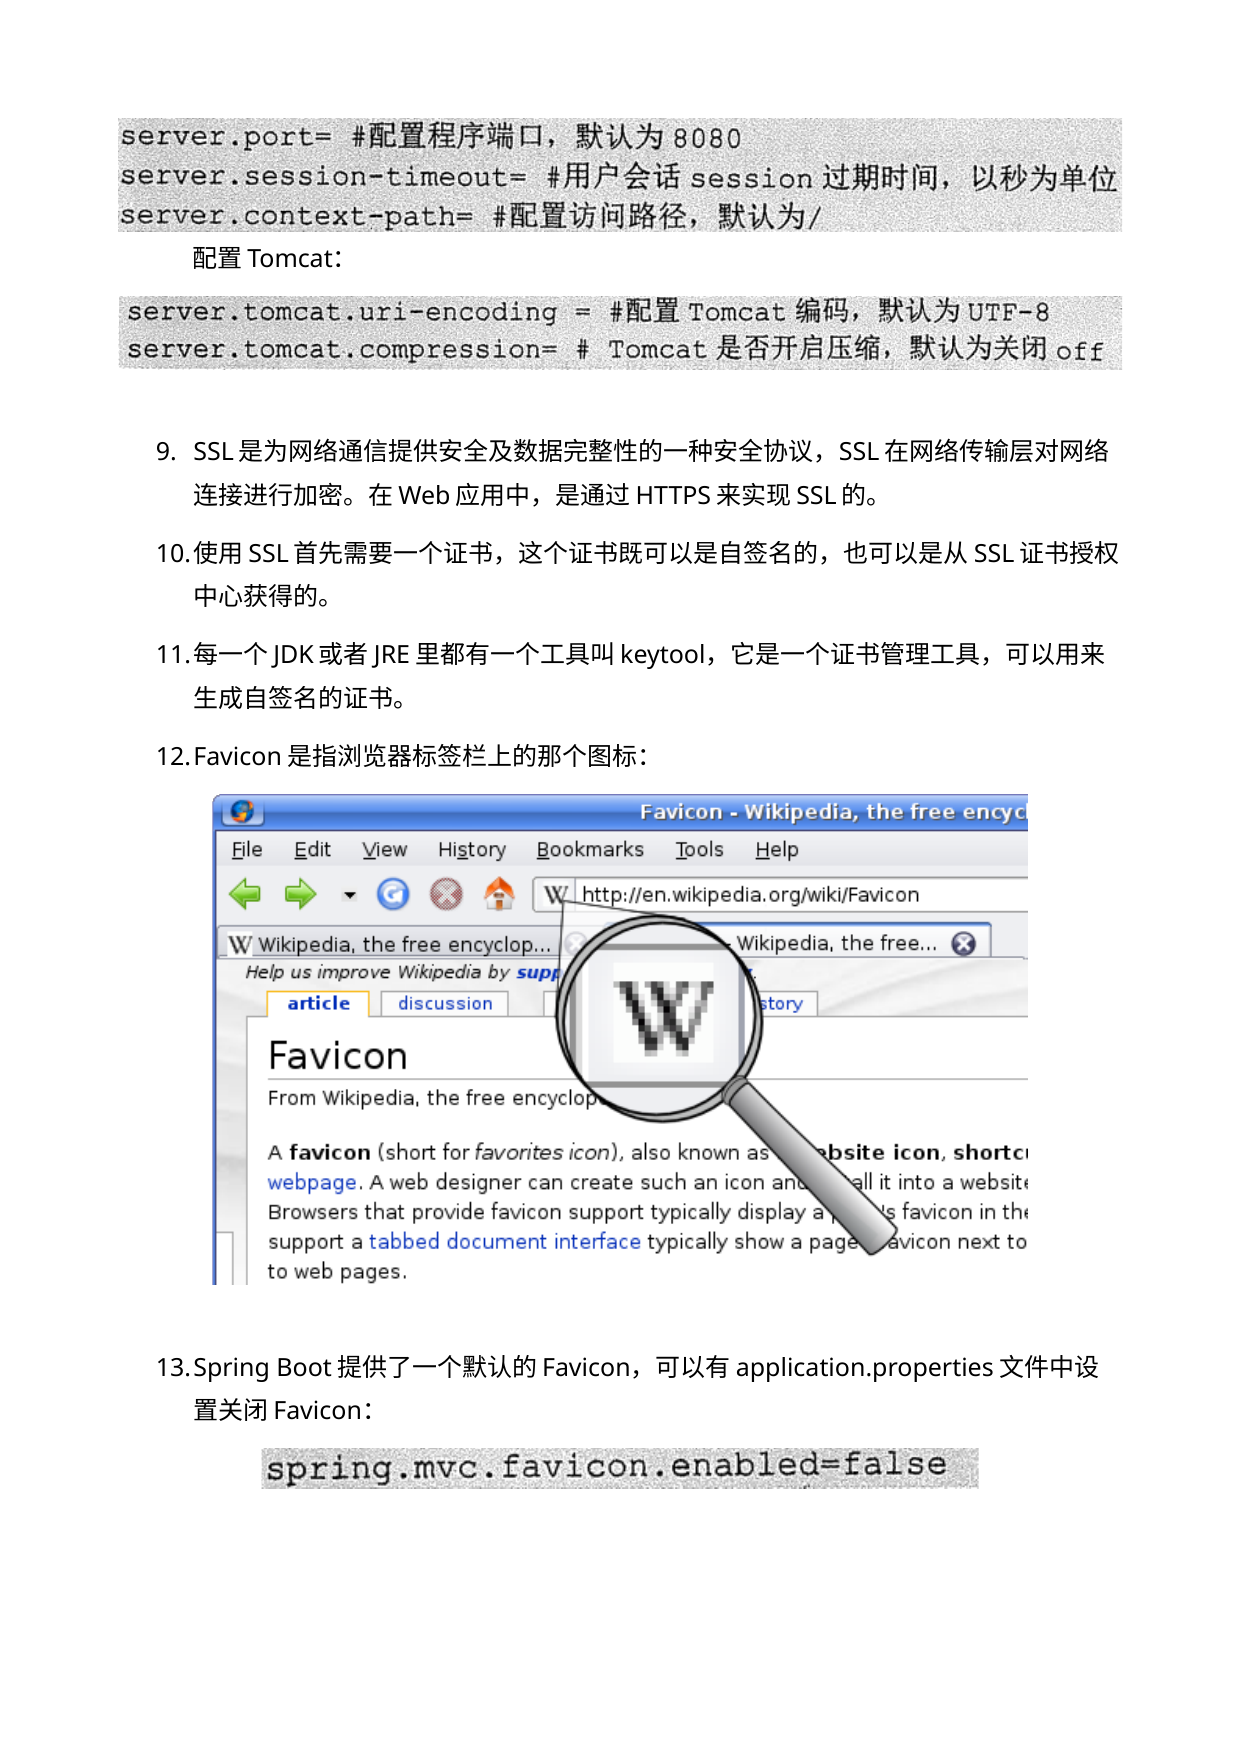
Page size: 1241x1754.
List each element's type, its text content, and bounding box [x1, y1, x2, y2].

picture [118, 118, 1123, 232]
list Spring Boot提供了一个默认的Favicon，可以有application.properties文件中设置关闭Favicon： [156, 1347, 1122, 1427]
list Favicon是指浏览器标签栏上的那个图标： [156, 736, 1122, 772]
picture [212, 794, 1028, 1285]
list 每一个JDK或者JRE里都有一个工具叫keytool，它是一个证书管理工具，可以用来生成自签名的证书。 [156, 635, 1122, 714]
list 使用SSL首先需要一个证书，这个证书既可以是自签名的，也可以是从SSL证书授权中心获得的。 [156, 533, 1122, 613]
picture [261, 1448, 979, 1489]
list SSL是为网络通信提供安全及数据完整性的一种安全协议，SSL在网络传输层对网络连接进行加密。在Web应用中，是通过HTTPS来实现SSL的。 [156, 432, 1122, 511]
text 配置Tomcat： [118, 232, 1122, 275]
picture [118, 296, 1123, 370]
